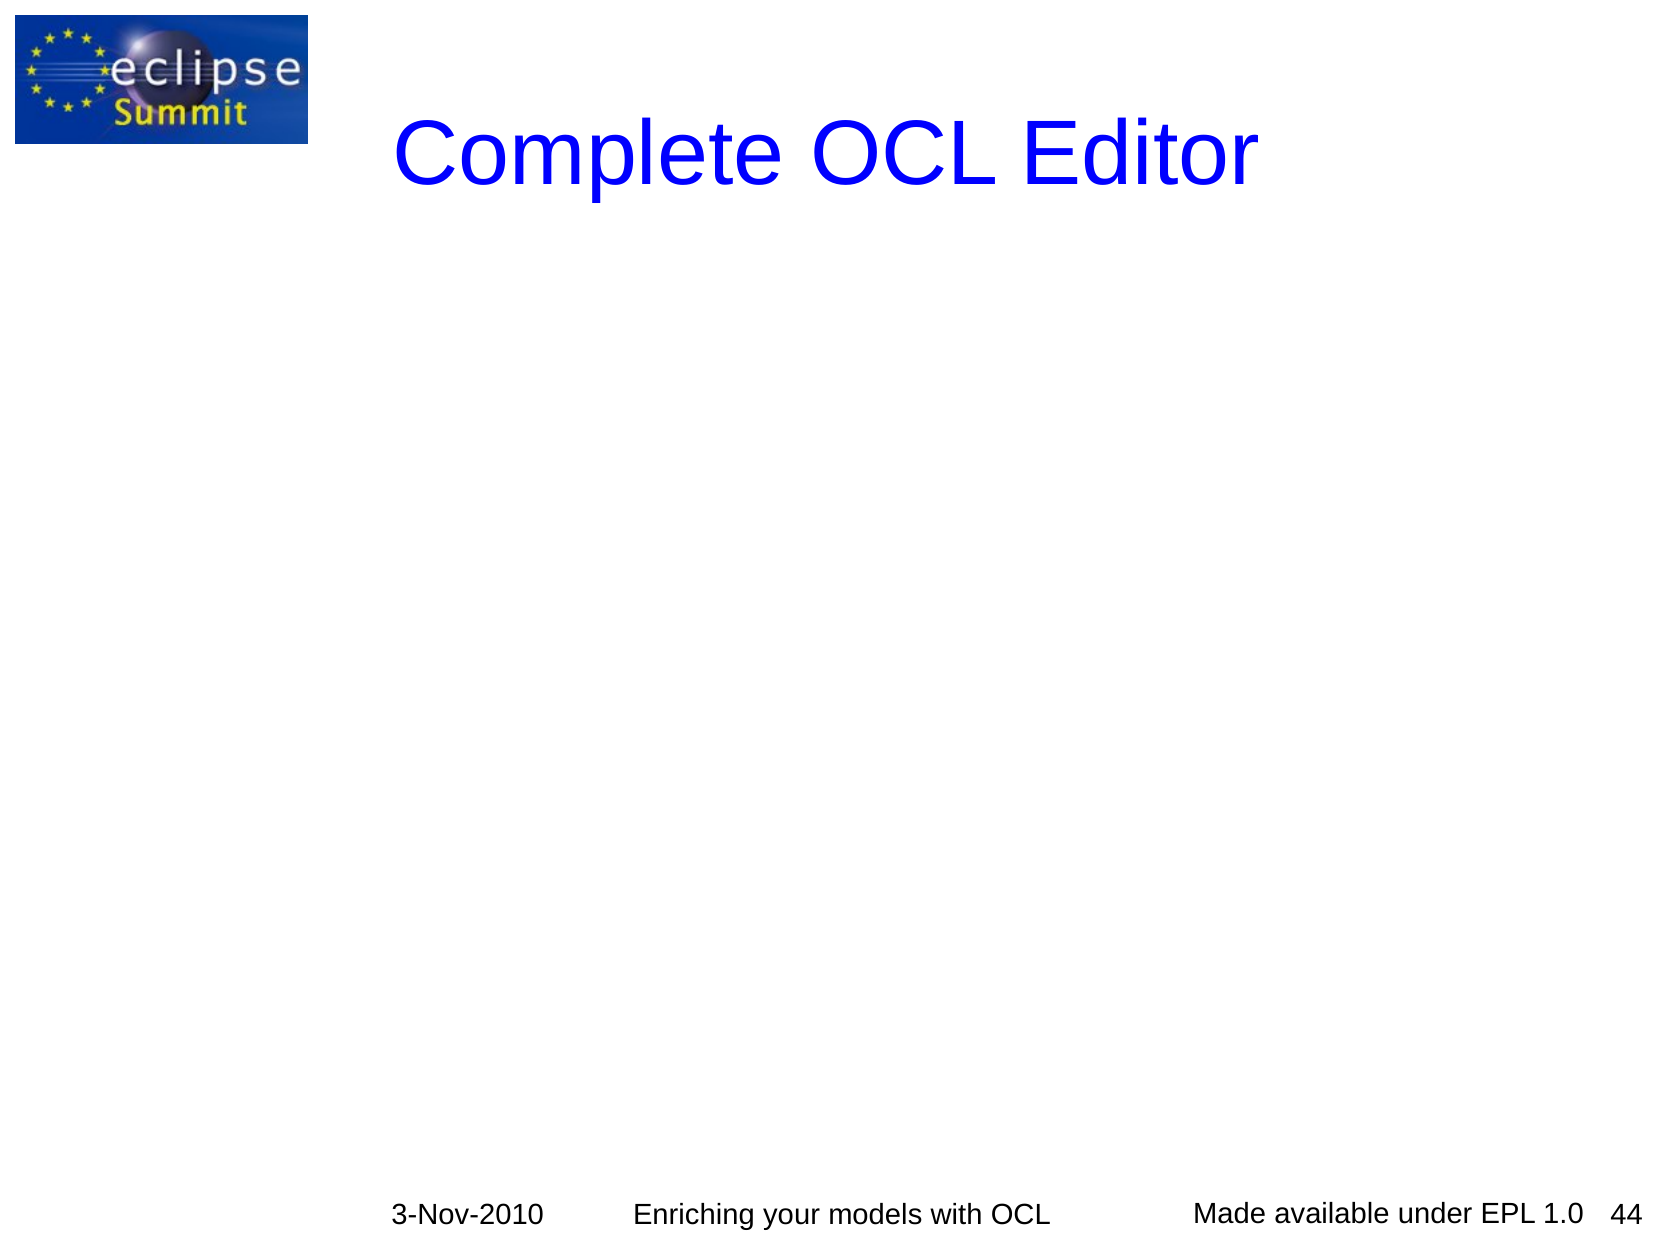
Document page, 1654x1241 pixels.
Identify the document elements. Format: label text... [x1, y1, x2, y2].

picture [15, 15, 308, 144]
title Complete OCL Editor [82, 56, 1571, 250]
